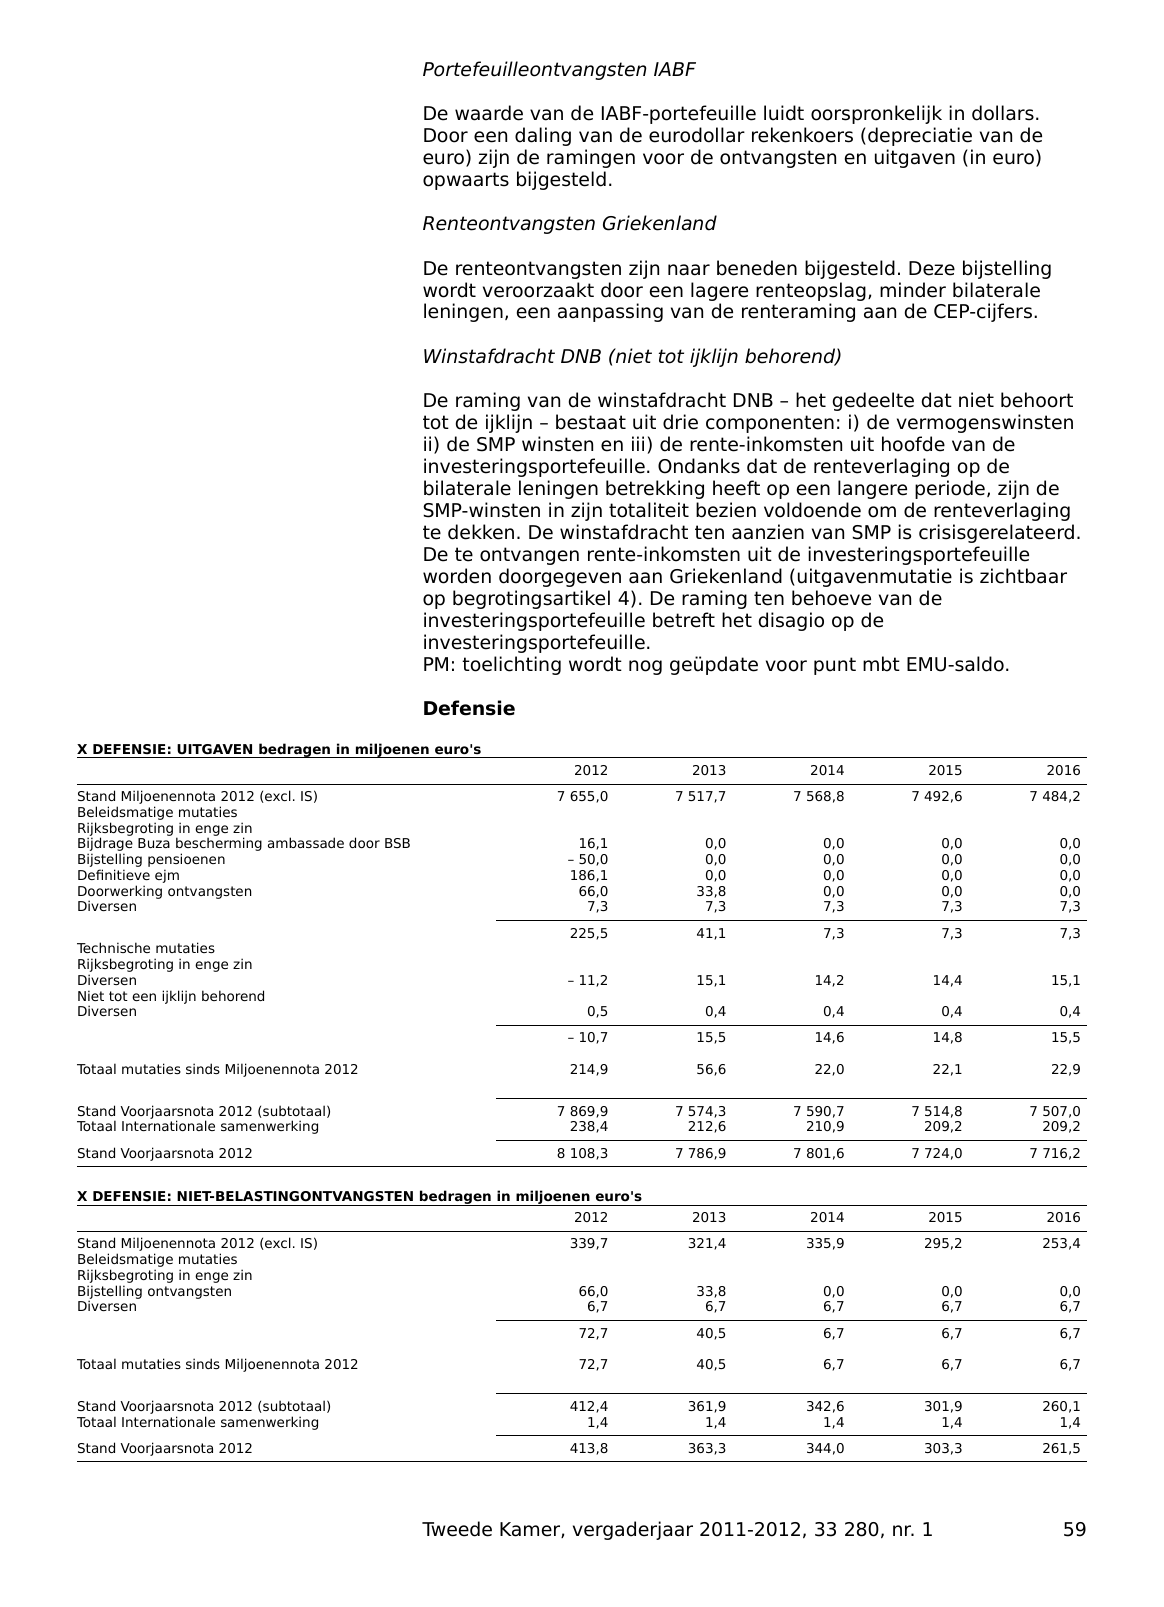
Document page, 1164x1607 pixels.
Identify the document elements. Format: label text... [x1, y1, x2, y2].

table_cell [77, 1320, 496, 1341]
table_cell [614, 1341, 732, 1357]
table_cell [969, 1268, 1087, 1283]
table_cell 14,4 [850, 973, 968, 988]
table_cell [496, 1268, 614, 1283]
table_cell 40,5 [614, 1321, 732, 1341]
table_cell [614, 941, 732, 957]
table_cell [77, 758, 496, 783]
table_cell 6,7 [732, 1357, 850, 1373]
table_cell 1,4 [496, 1415, 614, 1435]
table_cell [732, 1046, 850, 1062]
table_cell 2015 [850, 1206, 968, 1231]
table_cell 0,4 [614, 1004, 732, 1024]
table_cell 0,0 [732, 884, 850, 899]
table_cell [614, 1046, 732, 1062]
table_cell [496, 957, 614, 973]
table_cell [732, 821, 850, 836]
table_cell 7 517,7 [614, 785, 732, 805]
table_cell 7,3 [850, 899, 968, 920]
table_cell 7 801,6 [732, 1141, 850, 1166]
table_cell [614, 1252, 732, 1268]
table_cell Stand Voorjaarsnota 2012 [77, 1140, 496, 1166]
subtitle Winstafdracht DNB (niet tot ijklijn behorend) [422, 346, 1087, 368]
table_cell 14,8 [850, 1026, 968, 1046]
table_cell Rijksbegroting in enge zin [77, 957, 496, 973]
table_cell 186,1 [496, 868, 614, 883]
table_cell 412,4 [496, 1394, 614, 1414]
table_cell 2013 [614, 1206, 732, 1231]
table_cell 301,9 [850, 1394, 968, 1414]
table_cell 7,3 [732, 899, 850, 920]
table_cell 0,0 [850, 1284, 968, 1299]
table_cell 0,0 [850, 836, 968, 852]
table_cell Diversen [77, 1004, 496, 1024]
table_cell 1,4 [614, 1415, 732, 1435]
table_cell 14,6 [732, 1026, 850, 1046]
table_cell 2016 [969, 758, 1087, 783]
table_cell – 11,2 [496, 973, 614, 988]
table_cell Rijksbegroting in enge zin [77, 1268, 496, 1283]
table_cell 7 568,8 [732, 785, 850, 805]
table_cell [496, 941, 614, 957]
table_header X DEFENSIE: UITGAVEN bedragen in miljoenen euro's [77, 742, 1087, 757]
table_cell [969, 1252, 1087, 1268]
table_cell 238,4 [496, 1119, 614, 1140]
table_cell [732, 1078, 850, 1098]
table_cell [614, 821, 732, 836]
table_cell 2012 [496, 1206, 614, 1231]
table_cell 56,6 [614, 1062, 732, 1077]
table_cell 6,7 [969, 1321, 1087, 1341]
table_cell 7,3 [614, 899, 732, 920]
table_cell 7 716,2 [969, 1141, 1087, 1166]
table_cell Niet tot een ijklijn behorend [77, 988, 496, 1004]
table_cell [77, 920, 496, 941]
table_cell Bijstelling ontvangsten [77, 1284, 496, 1299]
table_cell [77, 1046, 496, 1062]
table_cell 0,4 [969, 1004, 1087, 1024]
table_cell 6,7 [732, 1321, 850, 1341]
table_cell 0,0 [969, 884, 1087, 899]
table_cell 7 724,0 [850, 1141, 968, 1166]
table_cell 413,8 [496, 1436, 614, 1461]
table_cell 15,1 [614, 973, 732, 988]
table_cell 6,7 [496, 1299, 614, 1320]
table_cell [969, 957, 1087, 973]
table_cell 0,4 [732, 1004, 850, 1024]
table_header X DEFENSIE: NIET-BELASTINGONTVANGSTEN bedragen in miljoenen euro's [77, 1189, 1087, 1204]
table_cell Stand Voorjaarsnota 2012 [77, 1435, 496, 1461]
table_cell 2012 [496, 758, 614, 783]
table_cell 260,1 [969, 1394, 1087, 1414]
table_cell [850, 1252, 968, 1268]
table_cell [732, 1252, 850, 1268]
table_cell 7 590,7 [732, 1099, 850, 1119]
text De waarde van de IABF-portefeuille luidt oorspronkelijk in dollars. Door een daling van de eurodollar rekenkoers (depreciatie van de euro) zijn de ramingen voor de ontvangsten en uitgaven (in euro) opwaarts bijgesteld. [422, 103, 1087, 191]
table_cell [969, 1046, 1087, 1062]
table_cell Beleidsmatige mutaties [77, 805, 496, 821]
table_cell Bijdrage Buza bescherming ambassade door BSB [77, 836, 496, 852]
table_cell 72,7 [496, 1321, 614, 1341]
table_cell Stand Voorjaarsnota 2012 (subtotaal) [77, 1098, 496, 1119]
table_cell [969, 805, 1087, 821]
table_cell 22,0 [732, 1062, 850, 1077]
table_cell [77, 1078, 496, 1098]
table_cell 253,4 [969, 1232, 1087, 1252]
table_cell [496, 1252, 614, 1268]
table_cell [614, 988, 732, 1004]
table_cell 72,7 [496, 1357, 614, 1373]
table_cell 7,3 [969, 921, 1087, 941]
table_cell 210,9 [732, 1119, 850, 1140]
table_cell 7 786,9 [614, 1141, 732, 1166]
table_cell 0,0 [732, 868, 850, 883]
table_cell 2014 [732, 758, 850, 783]
table_cell [614, 957, 732, 973]
table_cell 15,1 [969, 973, 1087, 988]
table_cell Technische mutaties [77, 941, 496, 957]
table_cell [850, 805, 968, 821]
table_cell 0,0 [732, 852, 850, 868]
subtitle Defensie [422, 698, 1087, 720]
table_cell 0,0 [614, 836, 732, 852]
table_cell 33,8 [614, 1284, 732, 1299]
table_cell [732, 988, 850, 1004]
table_cell [732, 1268, 850, 1283]
table_cell Totaal Internationale samenwerking [77, 1119, 496, 1140]
text De raming van de winstafdracht DNB – het gedeelte dat niet behoort tot de ijklijn – bestaat uit drie componenten: i) de vermogenswinsten ii) de SMP winsten en iii) de rente-inkomsten uit hoofde van de investeringsportefeuille. Ondanks dat de renteverlaging op de bilaterale leningen betrekking heeft op een langere periode, zijn de SMP-winsten in zijn totaliteit bezien voldoende om de renteverlaging te dekken. De winstafdracht ten aanzien van SMP is crisisgerelateerd. De te ontvangen rente-inkomsten uit de investeringsportefeuille worden doorgegeven aan Griekenland (uitgavenmutatie is zichtbaar op begrotingsartikel 4). De raming ten behoeve van de investeringsportefeuille betreft het disagio op de investeringsportefeuille. [422, 390, 1087, 653]
table_cell 15,5 [614, 1026, 732, 1046]
table_cell Diversen [77, 973, 496, 988]
table_cell 0,0 [732, 1284, 850, 1299]
table_cell [969, 821, 1087, 836]
table_cell 7,3 [496, 899, 614, 920]
table_cell 1,4 [850, 1415, 968, 1435]
table_cell 66,0 [496, 1284, 614, 1299]
table_cell 6,7 [614, 1299, 732, 1320]
table_cell 0,0 [614, 852, 732, 868]
table_cell 16,1 [496, 836, 614, 852]
table_cell 2015 [850, 758, 968, 783]
table_cell [850, 1341, 968, 1357]
table_cell [496, 1373, 614, 1393]
table_cell [969, 1341, 1087, 1357]
table_cell 7,3 [969, 899, 1087, 920]
table_cell 15,5 [969, 1026, 1087, 1046]
table_cell 0,0 [850, 868, 968, 883]
table_cell [77, 1341, 496, 1357]
table_cell [614, 1078, 732, 1098]
table_cell Totaal mutaties sinds Miljoenennota 2012 [77, 1357, 496, 1373]
table_cell Definitieve ejm [77, 868, 496, 883]
table_cell 342,6 [732, 1394, 850, 1414]
text De renteontvangsten zijn naar beneden bijgesteld. Deze bijstelling wordt veroorzaakt door een lagere renteopslag, minder bilaterale leningen, een aanpassing van de renteraming aan de CEP-cijfers. [422, 257, 1087, 323]
table_cell [496, 1078, 614, 1098]
table_cell 7,3 [850, 921, 968, 941]
table_cell [850, 941, 968, 957]
table_cell 22,1 [850, 1062, 968, 1077]
table_cell 7 574,3 [614, 1099, 732, 1119]
table_cell [496, 805, 614, 821]
table_cell 0,0 [850, 884, 968, 899]
subtitle Portefeuilleontvangsten IABF [422, 59, 1087, 81]
table_cell 2013 [614, 758, 732, 783]
subtitle Renteontvangsten Griekenland [422, 213, 1087, 235]
table_cell 335,9 [732, 1232, 850, 1252]
table_cell 7 507,0 [969, 1099, 1087, 1119]
table_cell 8 108,3 [496, 1141, 614, 1166]
table_cell [850, 957, 968, 973]
table_cell Rijksbegroting in enge zin [77, 821, 496, 836]
table_cell [969, 1373, 1087, 1393]
table_cell 2014 [732, 1206, 850, 1231]
table_cell 6,7 [969, 1357, 1087, 1373]
table_cell 40,5 [614, 1357, 732, 1373]
table_cell 6,7 [850, 1321, 968, 1341]
table_cell [969, 988, 1087, 1004]
table_cell 209,2 [850, 1119, 968, 1140]
table_cell 0,5 [496, 1004, 614, 1024]
table_cell [614, 1268, 732, 1283]
table_cell [77, 1025, 496, 1046]
table_cell [614, 1373, 732, 1393]
table_cell 212,6 [614, 1119, 732, 1140]
table_cell 41,1 [614, 921, 732, 941]
table_cell 225,5 [496, 921, 614, 941]
table_cell 7,3 [732, 921, 850, 941]
table_cell 209,2 [969, 1119, 1087, 1140]
table_cell [850, 821, 968, 836]
table_cell Totaal mutaties sinds Miljoenennota 2012 [77, 1062, 496, 1077]
table_cell 6,7 [850, 1299, 968, 1320]
table_cell – 10,7 [496, 1026, 614, 1046]
table_cell Stand Voorjaarsnota 2012 (subtotaal) [77, 1393, 496, 1414]
table_cell 6,7 [732, 1299, 850, 1320]
table_cell 361,9 [614, 1394, 732, 1414]
table_cell Totaal Internationale samenwerking [77, 1415, 496, 1435]
table_cell 0,0 [850, 852, 968, 868]
table_cell 14,2 [732, 973, 850, 988]
table_cell 339,7 [496, 1232, 614, 1252]
table_cell 22,9 [969, 1062, 1087, 1077]
table_cell Diversen [77, 1299, 496, 1320]
table_cell 2016 [969, 1206, 1087, 1231]
table_cell 7 869,9 [496, 1099, 614, 1119]
table_cell [496, 821, 614, 836]
table_cell 1,4 [969, 1415, 1087, 1435]
table_cell [732, 1341, 850, 1357]
table_cell 6,7 [969, 1299, 1087, 1320]
table_cell [732, 941, 850, 957]
table_cell 7 655,0 [496, 785, 614, 805]
table_cell Diversen [77, 899, 496, 920]
table_cell [496, 1341, 614, 1357]
table_cell [77, 1373, 496, 1393]
table_cell 7 514,8 [850, 1099, 968, 1119]
table_cell 66,0 [496, 884, 614, 899]
table_cell Stand Miljoenennota 2012 (excl. IS) [77, 785, 496, 805]
table_cell 0,4 [850, 1004, 968, 1024]
table_cell – 50,0 [496, 852, 614, 868]
table_cell [496, 1046, 614, 1062]
table_cell [850, 1268, 968, 1283]
table_cell 0,0 [969, 1284, 1087, 1299]
table_cell 344,0 [732, 1436, 850, 1461]
table_cell 1,4 [732, 1415, 850, 1435]
table_cell 7 492,6 [850, 785, 968, 805]
table_cell [614, 805, 732, 821]
table_cell 214,9 [496, 1062, 614, 1077]
table_cell 0,0 [969, 852, 1087, 868]
table_cell 363,3 [614, 1436, 732, 1461]
table_cell 0,0 [969, 836, 1087, 852]
table_cell 7 484,2 [969, 785, 1087, 805]
table_cell [969, 941, 1087, 957]
table_cell 0,0 [732, 836, 850, 852]
table_cell [496, 988, 614, 1004]
table_cell [77, 1206, 496, 1231]
table_cell 321,4 [614, 1232, 732, 1252]
table_cell [969, 1078, 1087, 1098]
table_cell [732, 1373, 850, 1393]
text PM: toelichting wordt nog geüpdate voor punt mbt EMU-saldo. [422, 653, 1087, 676]
table_cell 0,0 [969, 868, 1087, 883]
table_cell 295,2 [850, 1232, 968, 1252]
table_cell [850, 988, 968, 1004]
table_cell [732, 805, 850, 821]
table_cell 303,3 [850, 1436, 968, 1461]
table_cell 261,5 [969, 1436, 1087, 1461]
table_cell Stand Miljoenennota 2012 (excl. IS) [77, 1232, 496, 1252]
table_cell 6,7 [850, 1357, 968, 1373]
table_cell 0,0 [614, 868, 732, 883]
table_cell Bijstelling pensioenen [77, 852, 496, 868]
table_cell [850, 1078, 968, 1098]
table_cell [732, 957, 850, 973]
table_cell [850, 1373, 968, 1393]
table_cell [850, 1046, 968, 1062]
table_cell Beleidsmatige mutaties [77, 1252, 496, 1268]
table_cell 33,8 [614, 884, 732, 899]
table_cell Doorwerking ontvangsten [77, 884, 496, 899]
